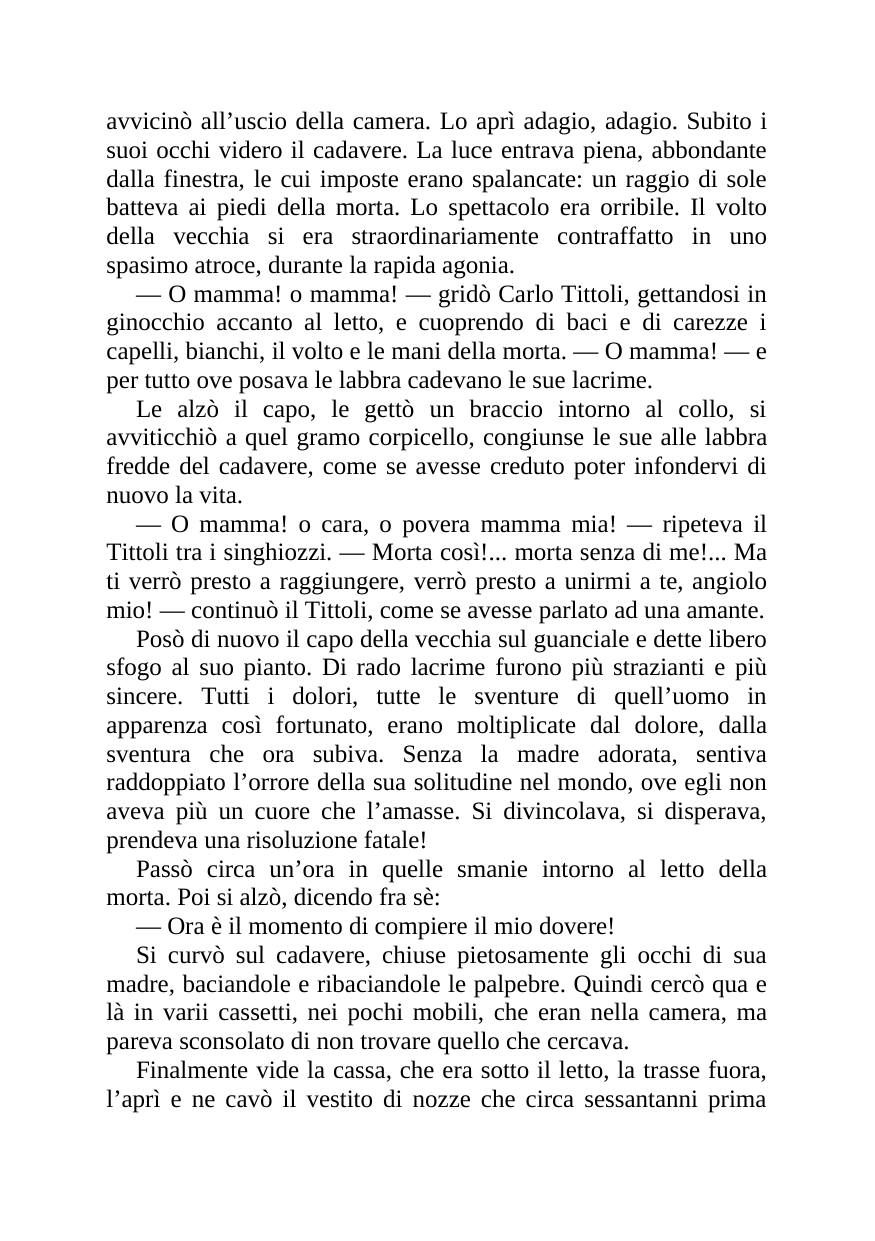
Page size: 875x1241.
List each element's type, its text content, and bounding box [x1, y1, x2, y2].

text — O mamma! o mamma! — gridò Carlo Tittoli, gettandosi in ginocchio accanto al letto, e cuoprendo di baci e di carezze i capelli, bianchi, il volto e le mani della morta. — O mamma! — e per tutto ove posava le labbra cadevano le sue lacrime. [106, 279, 768, 394]
text Finalmente vide la cassa, che era sotto il letto, la trasse fuora, l’aprì e ne cavò il vestito di nozze che circa sessantanni prima [106, 1055, 768, 1112]
text — Ora è il momento di compiere il mio dovere! [106, 911, 768, 940]
text Posò di nuovo il capo della vecchia sul guanciale e dette libero sfogo al suo pianto. Di rado lacrime furono più strazianti e più sincere. Tutti i dolori, tutte le sventure di quell’uomo in apparenza così fortunato, erano moltiplicate dal dolore, dalla sventura che ora subiva. Senza la madre adorata, sentiva raddoppiato l’orrore della sua solitudine nel mondo, ove egli non aveva più un cuore che l’amasse. Si divincolava, si disperava, prendeva una risoluzione fatale! [106, 624, 768, 854]
text Si curvò sul cadavere, chiuse pietosamente gli occhi di sua madre, baciandole e ribaciandole le palpebre. Quindi cercò qua e là in varii cassetti, nei pochi mobili, che eran nella camera, ma pareva sconsolato di non trovare quello che cercava. [106, 940, 768, 1055]
text Passò circa un’ora in quelle smanie intorno al letto della morta. Poi si alzò, dicendo fra sè: [106, 854, 768, 911]
text avvicinò all’uscio della camera. Lo aprì adagio, adagio. Subito i suoi occhi videro il cadavere. La luce entrava piena, abbondante dalla finestra, le cui imposte erano spalancate: un raggio di sole batteva ai piedi della morta. Lo spettacolo era orribile. Il volto della vecchia si era straordinariamente contraffatto in uno spasimo atroce, durante la rapida agonia. [106, 106, 768, 279]
text Le alzò il capo, le gettò un braccio intorno al collo, si avviticchiò a quel gramo corpicello, congiunse le sue alle labbra fredde del cadavere, come se avesse creduto poter infondervi di nuovo la vita. [106, 394, 768, 509]
text — O mamma! o cara, o povera mamma mia! — ripeteva il Tittoli tra i singhiozzi. — Morta così!... morta senza di me!... Ma ti verrò presto a raggiungere, verrò presto a unirmi a te, angiolo mio! — continuò il Tittoli, come se avesse parlato ad una amante. [106, 509, 768, 624]
